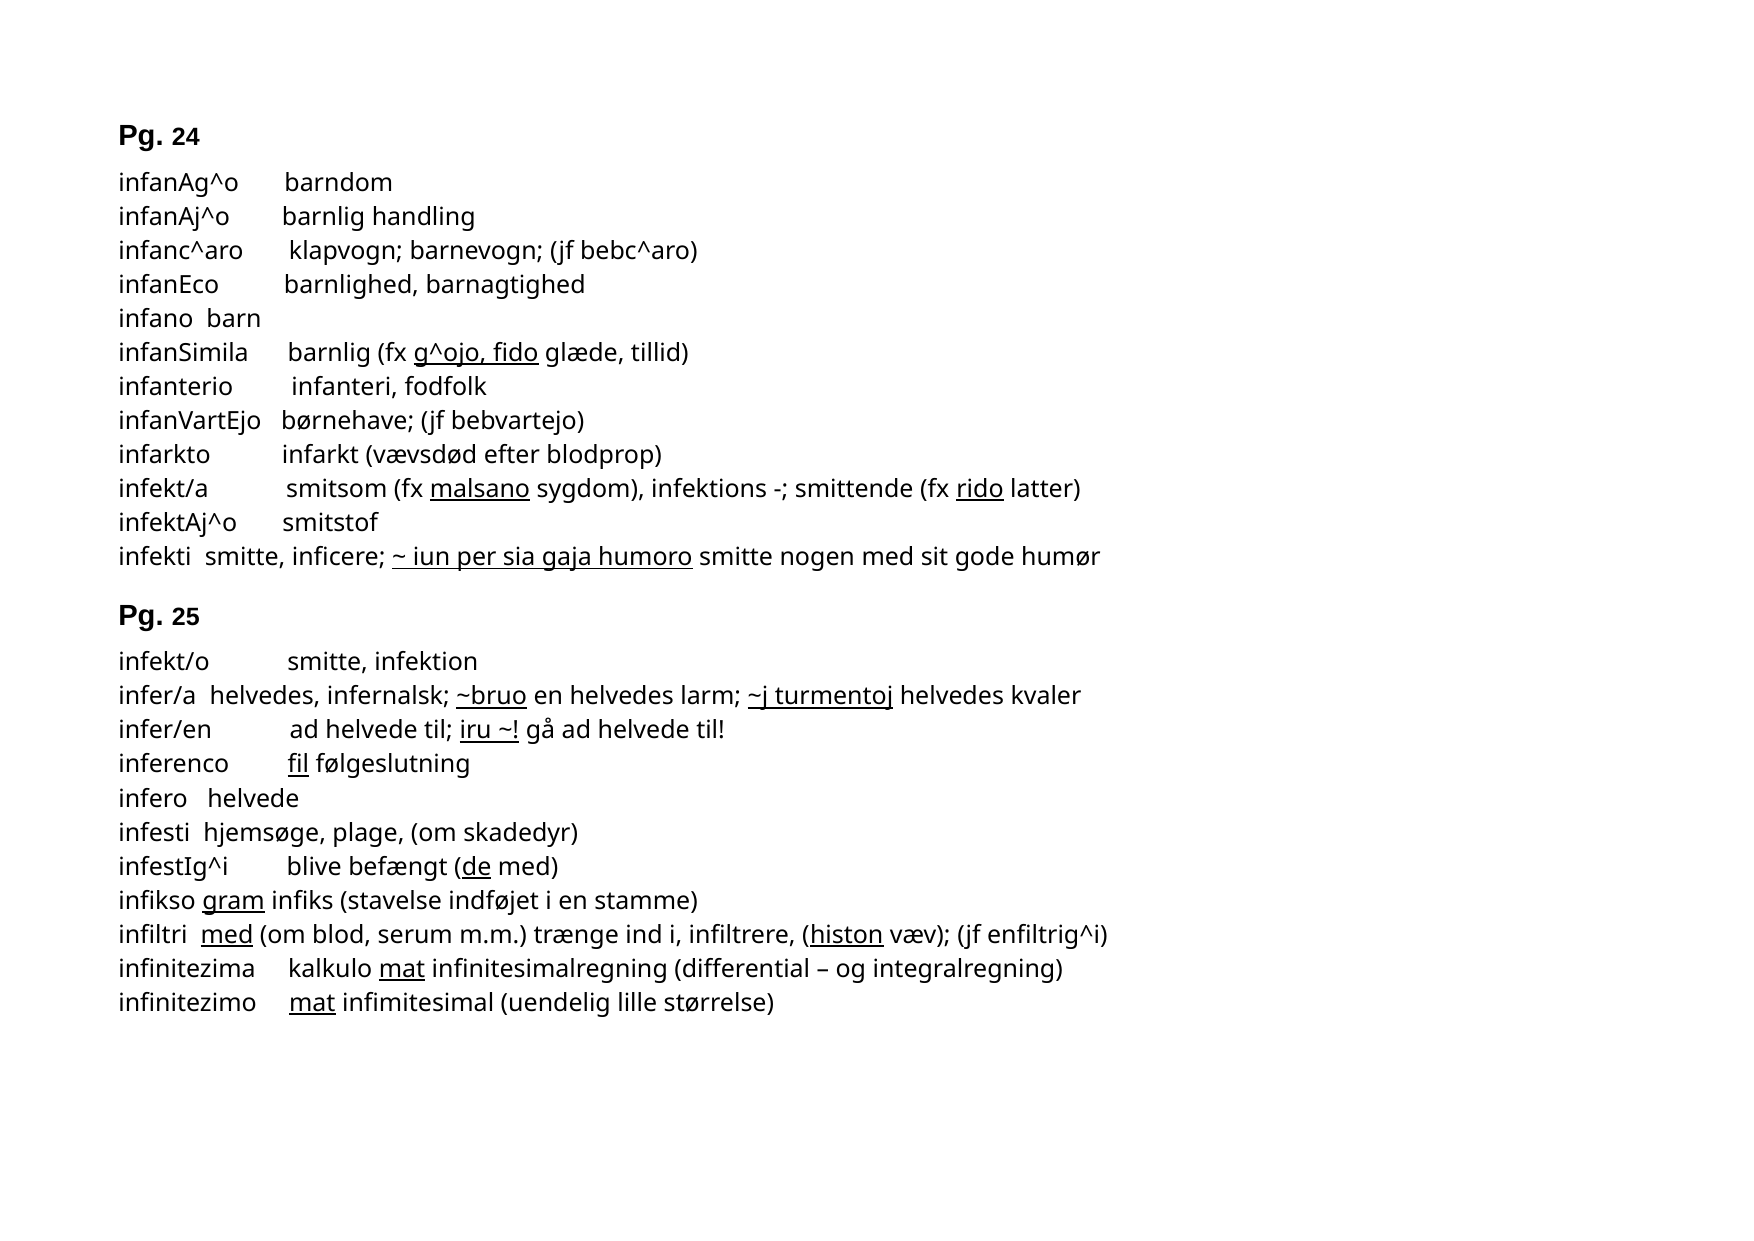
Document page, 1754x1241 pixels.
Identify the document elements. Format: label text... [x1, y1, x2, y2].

text infesti hjemsøge, plage, (om skadedyr) [118, 814, 1636, 848]
text infestIg^i blive befængt (de med) [118, 848, 1636, 882]
text infektAj^o smitstof [118, 505, 1636, 539]
text infanVartEjo børnehave; (jf bebvartejo) [118, 403, 1636, 437]
text infanAj^o barnlig handling [118, 198, 1636, 232]
text infano barn [118, 300, 1636, 334]
text infanSimila barnlig (fx g^ojo, fido glæde, tillid) [118, 334, 1636, 368]
text infer/en ad helvede til; iru ~! gå ad helvede til! [118, 712, 1636, 746]
text infikso gram infiks (stavelse indføjet i en stamme) [118, 882, 1636, 916]
text infero helvede [118, 780, 1636, 814]
subtitle Pg. 24 [118, 118, 1636, 152]
text inferenco fil følgeslutning [118, 746, 1636, 780]
text infanAg^o barndom [118, 164, 1636, 198]
text infiltri med (om blod, serum m.m.) trænge ind i, infiltrere, (histon væv); (jf enfiltrig^i) [118, 916, 1636, 951]
text infanc^aro klapvogn; barnevogn; (jf bebc^aro) [118, 232, 1636, 266]
text infekt/o smitte, infektion [118, 644, 1636, 678]
text infekti smitte, inficere; ~ iun per sia gaja humoro smitte nogen med sit gode humør [118, 539, 1636, 573]
text infanEco barnlighed, barnagtighed [118, 266, 1636, 300]
text infinitezima kalkulo mat infinitesimalregning (differential – og integralregning) [118, 951, 1636, 984]
text infarkto infarkt (vævsdød efter blodprop) [118, 437, 1636, 471]
text infinitezimo mat infimitesimal (uendelig lille størrelse) [118, 984, 1636, 1019]
text infanterio infanteri, fodfolk [118, 368, 1636, 403]
text infekt/a smitsom (fx malsano sygdom), infektions -; smittende (fx rido latter) [118, 471, 1636, 505]
subtitle Pg. 25 [118, 598, 1636, 631]
text infer/a helvedes, infernalsk; ~bruo en helvedes larm; ~j turmentoj helvedes kvaler [118, 678, 1636, 712]
